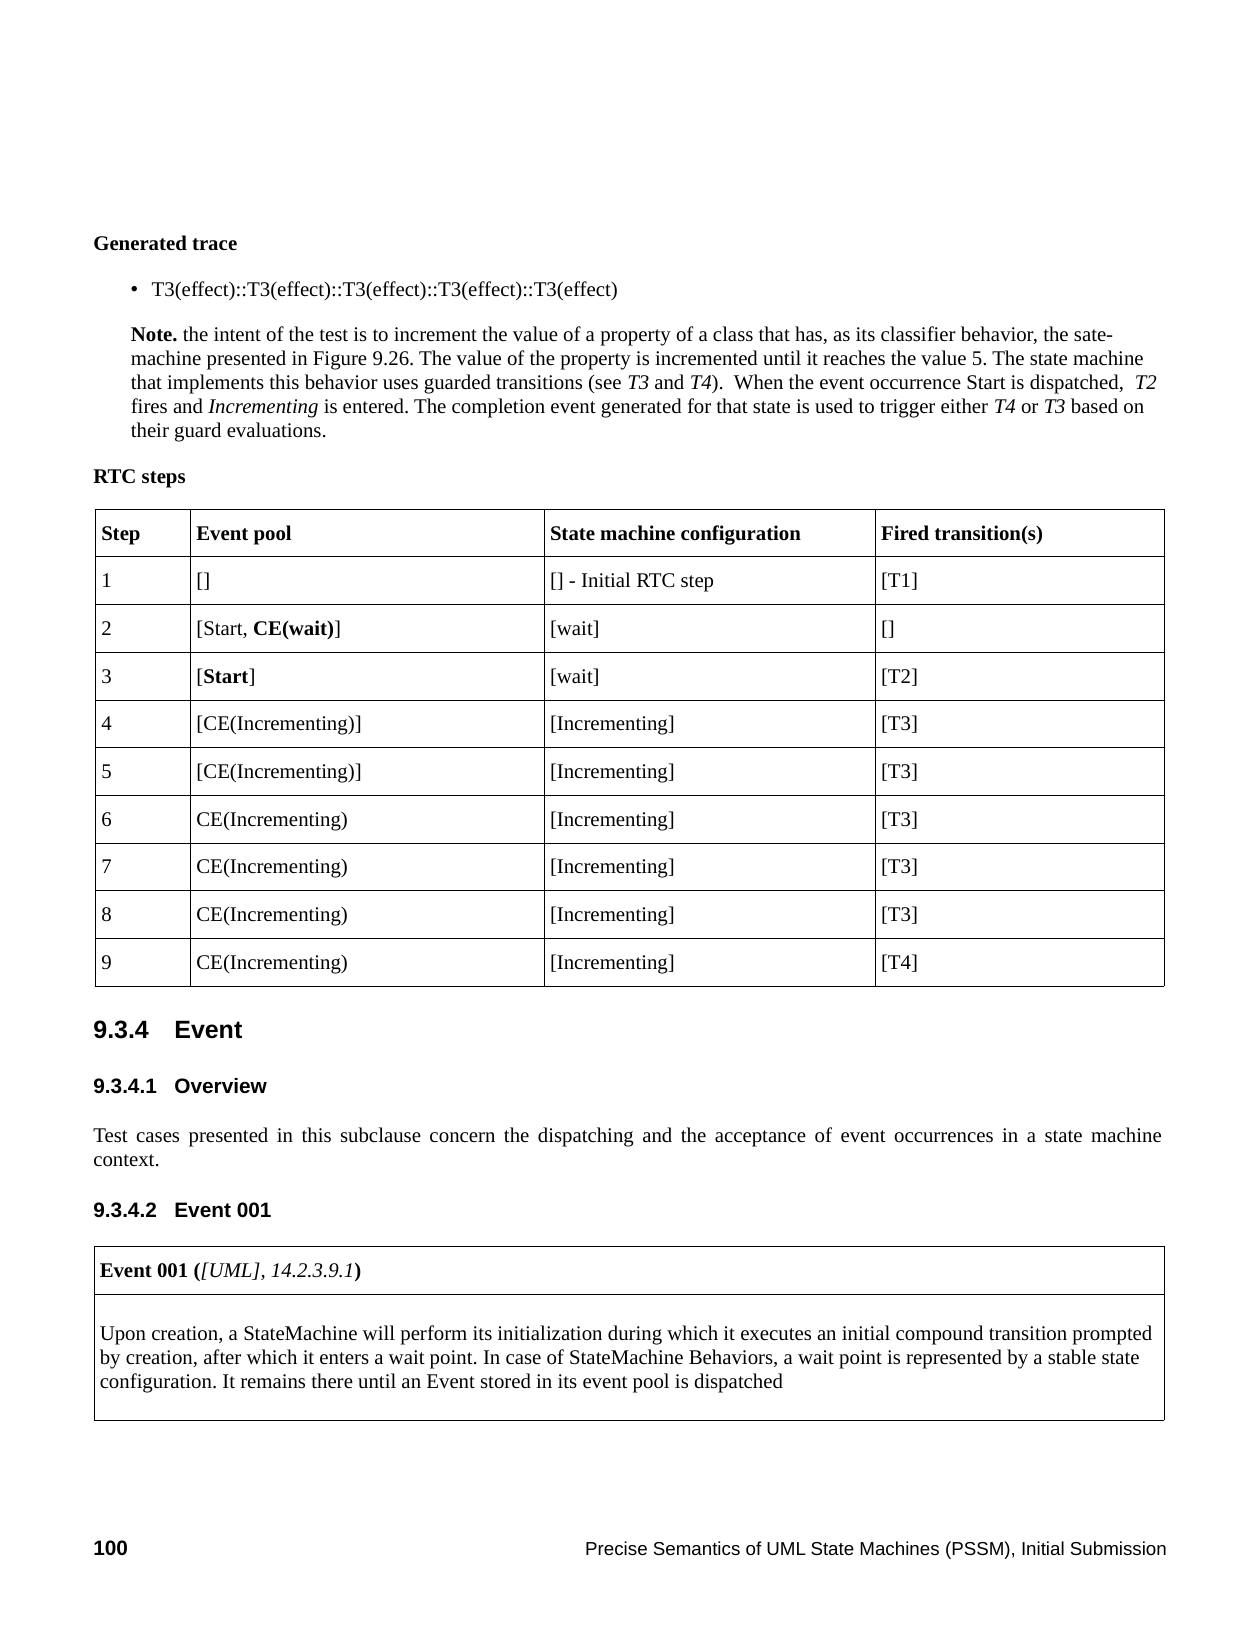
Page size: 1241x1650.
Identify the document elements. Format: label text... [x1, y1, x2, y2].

table_header Step [96, 510, 190, 556]
table_cell 6 [96, 796, 190, 843]
table_cell [CE(Incrementing)] [191, 701, 544, 747]
table_header State machine configuration [545, 510, 875, 556]
table_cell [Start] [191, 653, 544, 699]
subtitle Event 001 [93, 1196, 1164, 1221]
table_cell [wait] [545, 605, 875, 652]
table_cell 2 [96, 605, 190, 652]
text RTC steps [93, 463, 1164, 488]
table_cell [T3] [876, 891, 1164, 938]
subtitle Event [93, 1015, 1164, 1044]
table_cell CE(Incrementing) [191, 939, 544, 986]
table_cell [T3] [876, 844, 1164, 890]
table_cell [T3] [876, 701, 1164, 747]
table_cell 4 [96, 701, 190, 747]
table_cell 9 [96, 939, 190, 986]
table_cell [Incrementing] [545, 796, 875, 843]
table_cell [] - Initial RTC step [545, 557, 875, 604]
table_cell [T2] [876, 653, 1164, 699]
table_cell [Incrementing] [545, 891, 875, 938]
table_cell [wait] [545, 653, 875, 699]
table_header Event pool [191, 510, 544, 556]
table_cell CE(Incrementing) [191, 796, 544, 843]
table_cell [T3] [876, 748, 1164, 795]
table_cell [T3] [876, 796, 1164, 843]
table_header Event 001 ([UML], 14.2.3.9.1) [95, 1247, 1164, 1294]
text Test cases presented in this subclause concern the dispatching and the acceptance of event occurrences in a state machine context. [93, 1123, 1164, 1171]
table_cell [CE(Incrementing)] [191, 748, 544, 795]
table_cell [] [191, 557, 544, 604]
table_cell CE(Incrementing) [191, 891, 544, 938]
table_cell [Incrementing] [545, 748, 875, 795]
table_header Fired transition(s) [876, 510, 1164, 556]
text Generated trace [93, 231, 1164, 255]
table_cell 8 [96, 891, 190, 938]
table_cell Upon creation, a StateMachine will perform its initialization during which it executes an initial compound transition prompted by creation, after which it enters a wait point. In case of StateMachine Behaviors, a wait point is represented by a stable state configuration. It remains there until an Event stored in its event pool is dispatched [95, 1295, 1164, 1420]
table_cell 5 [96, 748, 190, 795]
table_cell [] [876, 605, 1164, 652]
table_cell [Incrementing] [545, 701, 875, 747]
table_cell [Incrementing] [545, 844, 875, 890]
table_cell [Incrementing] [545, 939, 875, 986]
table_cell 1 [96, 557, 190, 604]
table_cell CE(Incrementing) [191, 844, 544, 890]
subtitle Overview [93, 1073, 1164, 1098]
table_cell [T4] [876, 939, 1164, 986]
list T3(effect)::T3(effect)::T3(effect)::T3(effect)::T3(effect) [131, 276, 1164, 301]
table_cell [T1] [876, 557, 1164, 604]
table_cell 7 [96, 844, 190, 890]
text Note. the intent of the test is to increment the value of a property of a class that has, as its classifier behavior, the sate-machine presented in Figure 9.26. The value of the property is incremented until it reaches the value 5. The state machine that implements this behavior uses guarded transitions (see T3 and T4). When the event occurrence Start is dispatched, T2 fires and Incrementing is entered. The completion event generated for that state is used to trigger either T4 or T3 based on their guard evaluations. [131, 322, 1164, 442]
table_cell [Start, CE(wait)] [191, 605, 544, 652]
table_cell 3 [96, 653, 190, 699]
